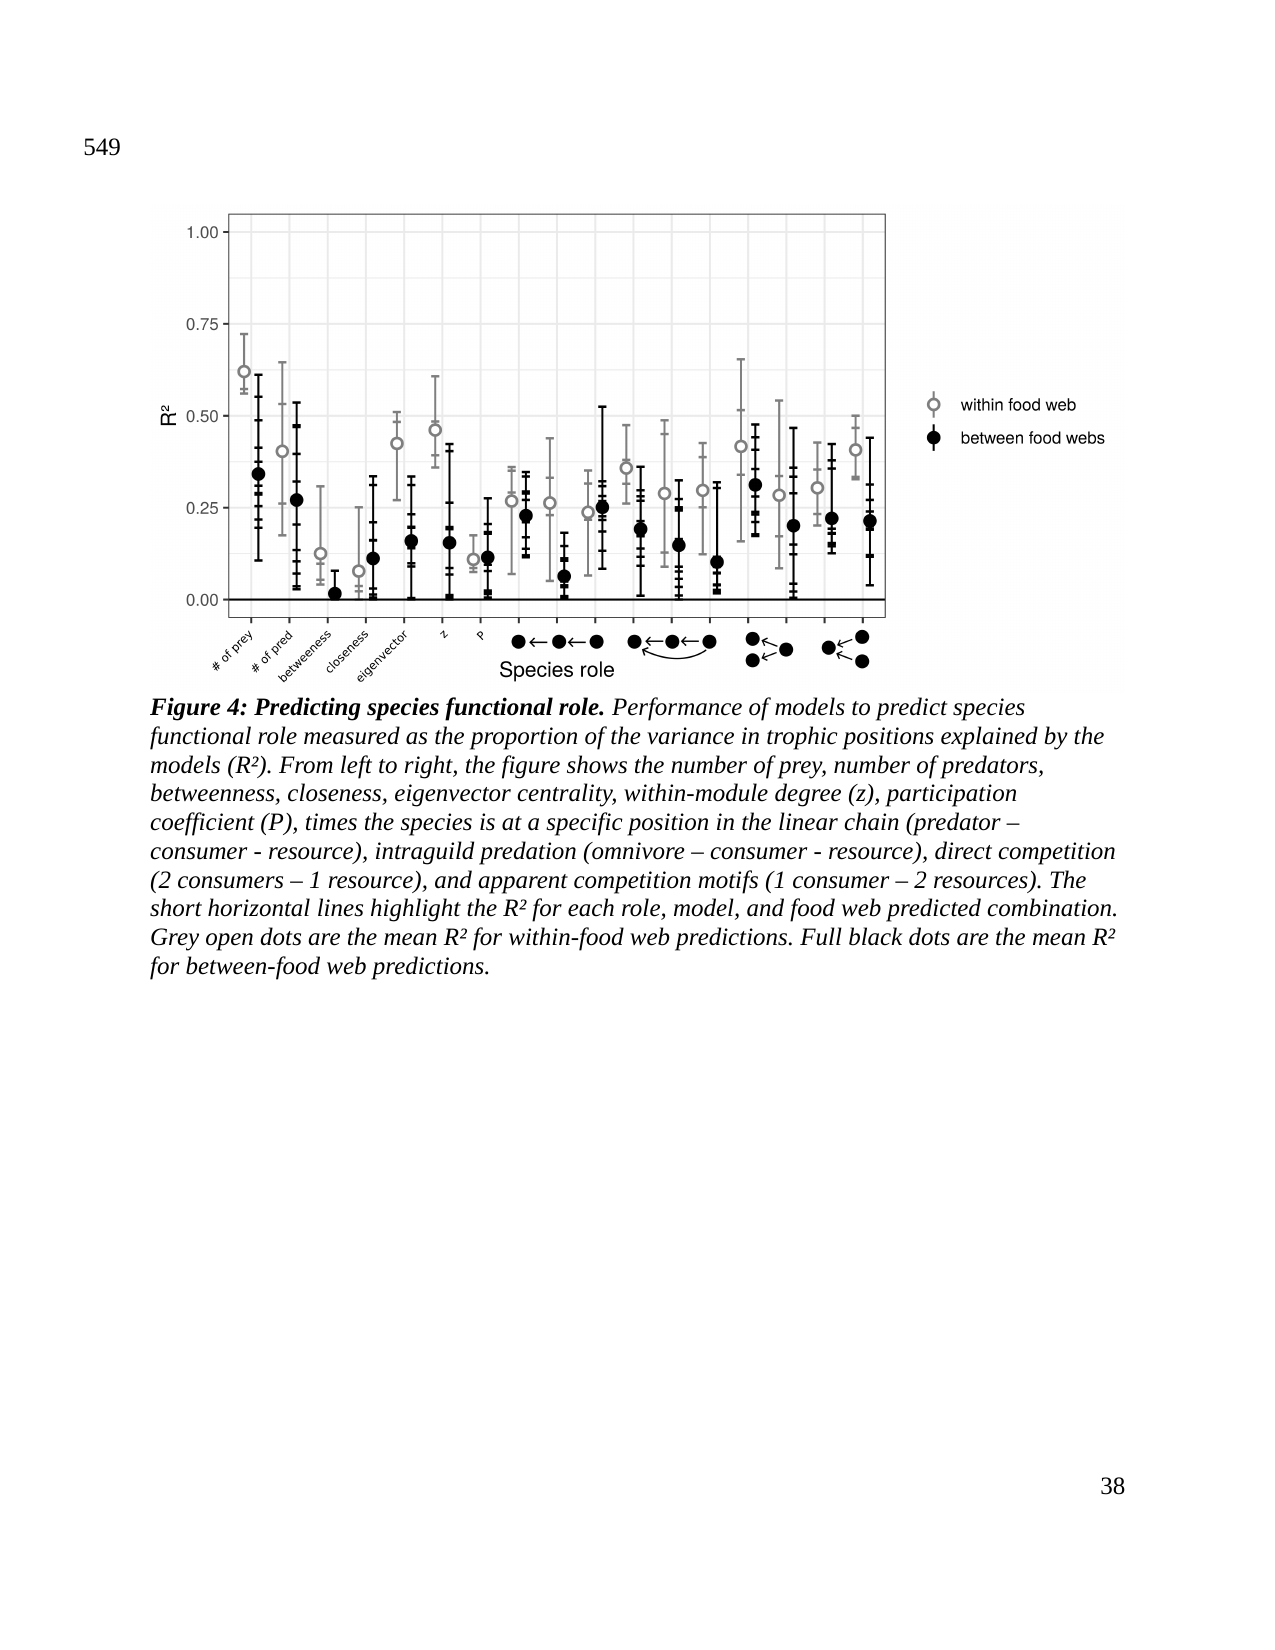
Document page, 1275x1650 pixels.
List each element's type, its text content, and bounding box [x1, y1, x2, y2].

text Figure 4: Predicting species functional role. Performance of models to predict species functional role measured as the proportion of the variance in trophic positions explained by the models (R²). From left to right, the figure shows the number of prey, number of predators, betweenness, closeness, eigenvector centrality, within-module degree (z), participation coefficient (P), times the species is at a specific position in the linear chain (predator – consumer - resource), intraguild predation (omnivore – consumer - resource), direct competition (2 consumers – 1 resource), and apparent competition motifs (1 consumer – 2 resources). The short horizontal lines highlight the R² for each role, model, and food web predicted combination. Grey open dots are the mean R² for within-food web predictions. Full black dots are the mean R² for between-food web predictions. [150, 693, 1125, 980]
picture [150, 204, 1125, 693]
